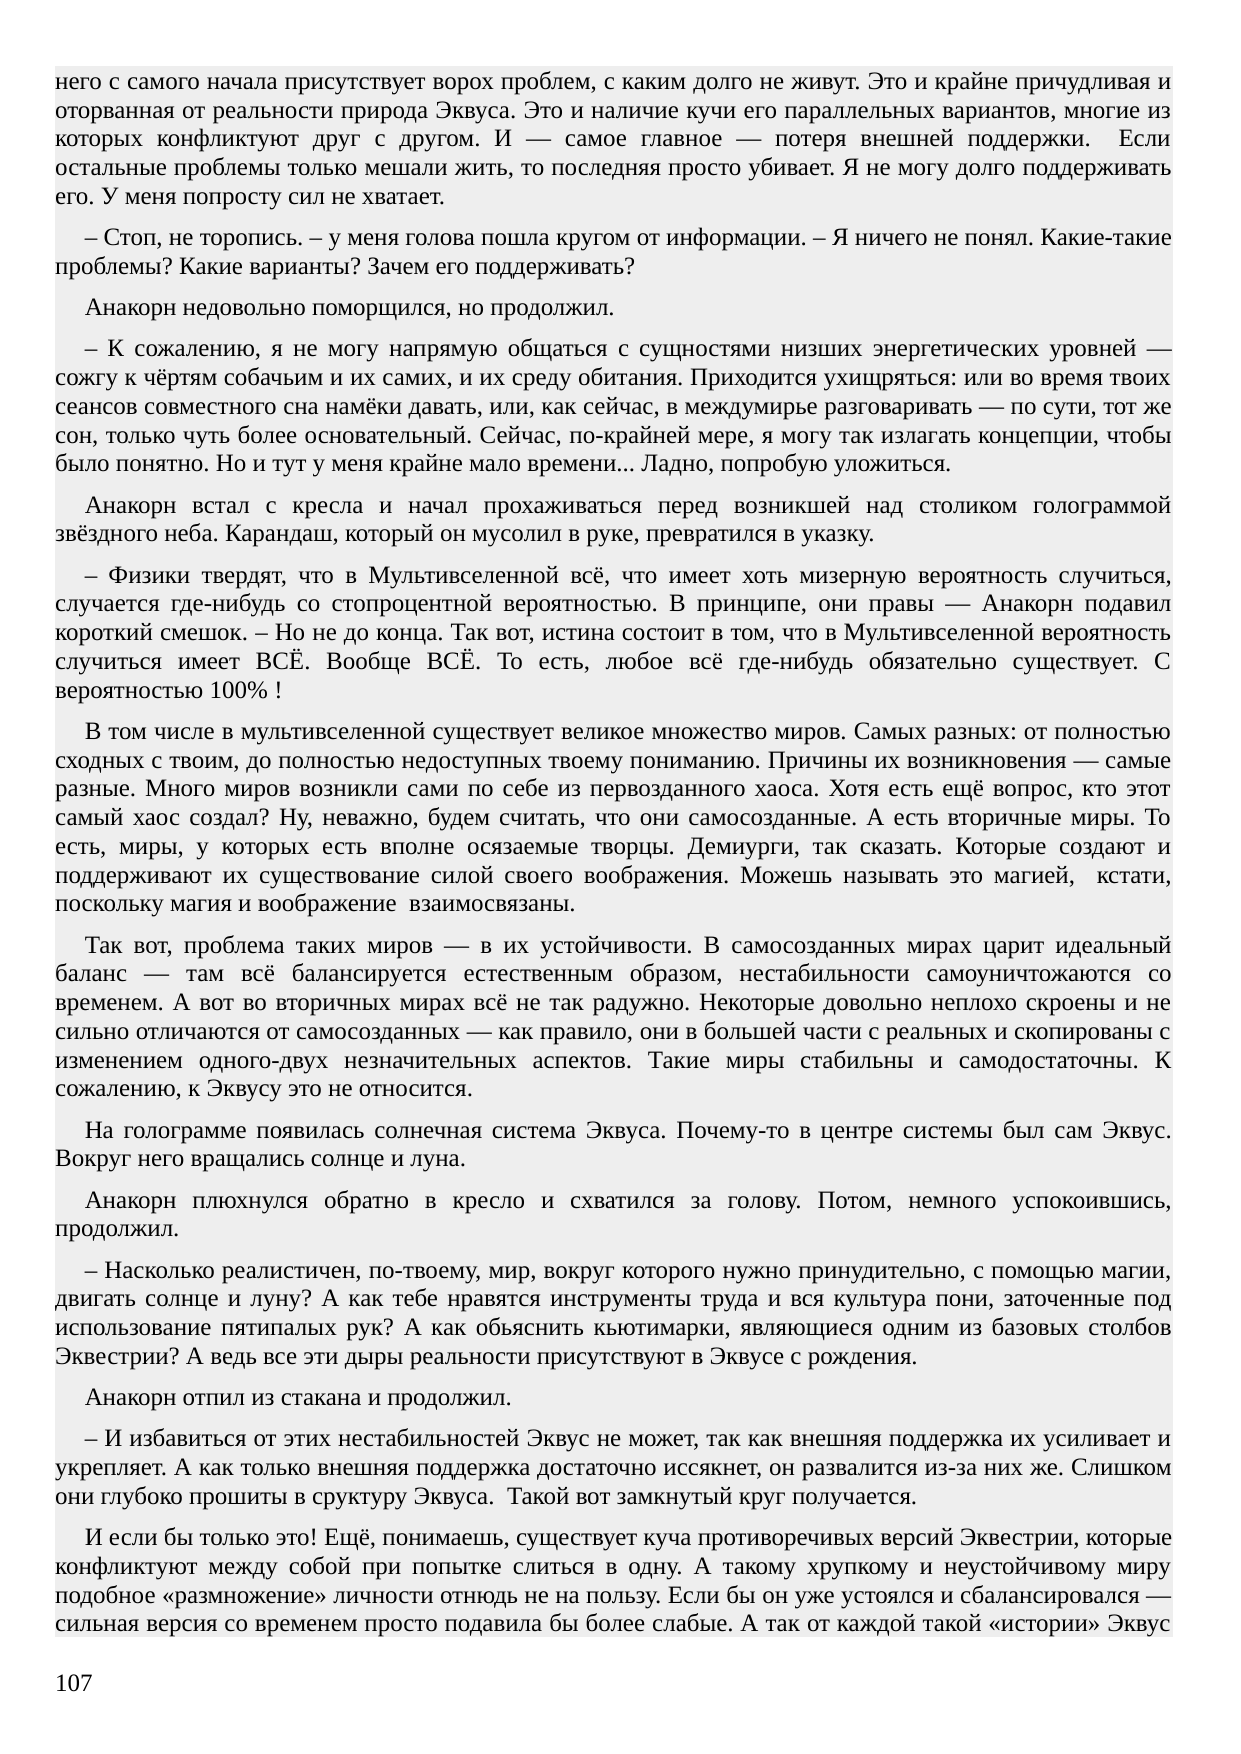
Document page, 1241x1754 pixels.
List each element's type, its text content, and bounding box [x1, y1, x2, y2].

text Анакорн недовольно поморщился, но продолжил. [55, 292, 1173, 321]
text И если бы только это! Ещё, понимаешь, существует куча противоречивых версий Эквестрии, которые конфликтуют между собой при попытке слиться в одну. А такому хрупкому и неустойчивому миру подобное «размножение» личности отнюдь не на пользу. Если бы он уже устоялся и сбалансировался — сильная версия со временем просто подавила бы более слабые. А так от каждой такой «истории» Эквус [55, 1522, 1173, 1637]
text Анакорн встал с кресла и начал прохаживаться перед возникшей над столиком голограммой звёздного неба. Карандаш, который он мусолил в руке, превратился в указку. [55, 490, 1173, 547]
text Анакорн отпил из стакана и продолжил. [55, 1382, 1173, 1411]
text – Физики твердят, что в Мультивселенной всё, что имеет хоть мизерную вероятность случиться, случается где-нибудь со стопроцентной вероятностью. В принципе, они правы — Анакорн подавил короткий смешок. – Но не до конца. Так вот, истина состоит в том, что в Мультивселенной вероятность случиться имеет ВСЁ. Вообще ВСЁ. То есть, любое всё где-нибудь обязательно существует. С вероятностью 100% ! [55, 560, 1173, 703]
text На голограмме появилась солнечная система Эквуса. Почему-то в центре системы был сам Эквус. Вокруг него вращались солнце и луна. [55, 1115, 1173, 1172]
text него с самого начала присутствует ворох проблем, с каким долго не живут. Это и крайне причудливая и оторванная от реальности природа Эквуса. Это и наличие кучи его параллельных вариантов, многие из которых конфликтуют друг с другом. И — самое главное — потеря внешней поддержки. Если остальные проблемы только мешали жить, то последняя просто убивает. Я не могу долго поддерживать его. У меня попросту сил не хватает. [55, 66, 1173, 210]
text Анакорн плюхнулся обратно в кресло и схватился за голову. Потом, немного успокоившись, продолжил. [55, 1185, 1173, 1242]
text Так вот, проблема таких миров — в их устойчивости. В самосозданных мирах царит идеальный баланс — там всё балансируется естественным образом, нестабильности самоуничтожаются со временем. А вот во вторичных мирах всё не так радужно. Некоторые довольно неплохо скроены и не сильно отличаются от самосозданных — как правило, они в большей части с реальных и скопированы с изменением одного-двух незначительных аспектов. Такие миры стабильны и самодостаточны. К сожалению, к Эквусу это не относится. [55, 930, 1173, 1102]
text – К сожалению, я не могу напрямую общаться с сущностями низших энергетических уровней — сожгу к чёртям собачьим и их самих, и их среду обитания. Приходится ухищряться: или во время твоих сеансов совместного сна намёки давать, или, как сейчас, в междумирье разговаривать — по сути, тот же сон, только чуть более основательный. Сейчас, по-крайней мере, я могу так излагать концепции, чтобы было понятно. Но и тут у меня крайне мало времени... Ладно, попробую уложиться. [55, 333, 1173, 477]
text – Насколько реалистичен, по-твоему, мир, вокруг которого нужно принудительно, с помощью магии, двигать солнце и луну? А как тебе нравятся инструменты труда и вся культура пони, заточенные под использование пятипалых рук? А как обьяснить кьютимарки, являющиеся одним из базовых столбов Эквестрии? А ведь все эти дыры реальности присутствуют в Эквусе с рождения. [55, 1255, 1173, 1370]
text – И избавиться от этих нестабильностей Эквус не может, так как внешняя поддержка их усиливает и укрепляет. А как только внешняя поддержка достаточно иссякнет, он развалится из-за них же. Слишком они глубоко прошиты в сруктуру Эквуса. Такой вот замкнутый круг получается. [55, 1423, 1173, 1510]
text – Стоп, не торопись. – у меня голова пошла кругом от информации. – Я ничего не понял. Какие-такие проблемы? Какие варианты? Зачем его поддерживать? [55, 222, 1173, 280]
text В том числе в мультивселенной существует великое множество миров. Самых разных: от полностью сходных с твоим, до полностью недоступных твоему пониманию. Причины их возникновения — самые разные. Много миров возникли сами по себе из первозданного хаоса. Хотя есть ещё вопрос, кто этот самый хаос создал? Ну, неважно, будем считать, что они самосозданные. А есть вторичные миры. То есть, миры, у которых есть вполне осязаемые творцы. Демиурги, так сказать. Которые создают и поддерживают их существование силой своего воображения. Можешь называть это магией, кстати, поскольку магия и воображение взаимосвязаны. [55, 716, 1173, 917]
